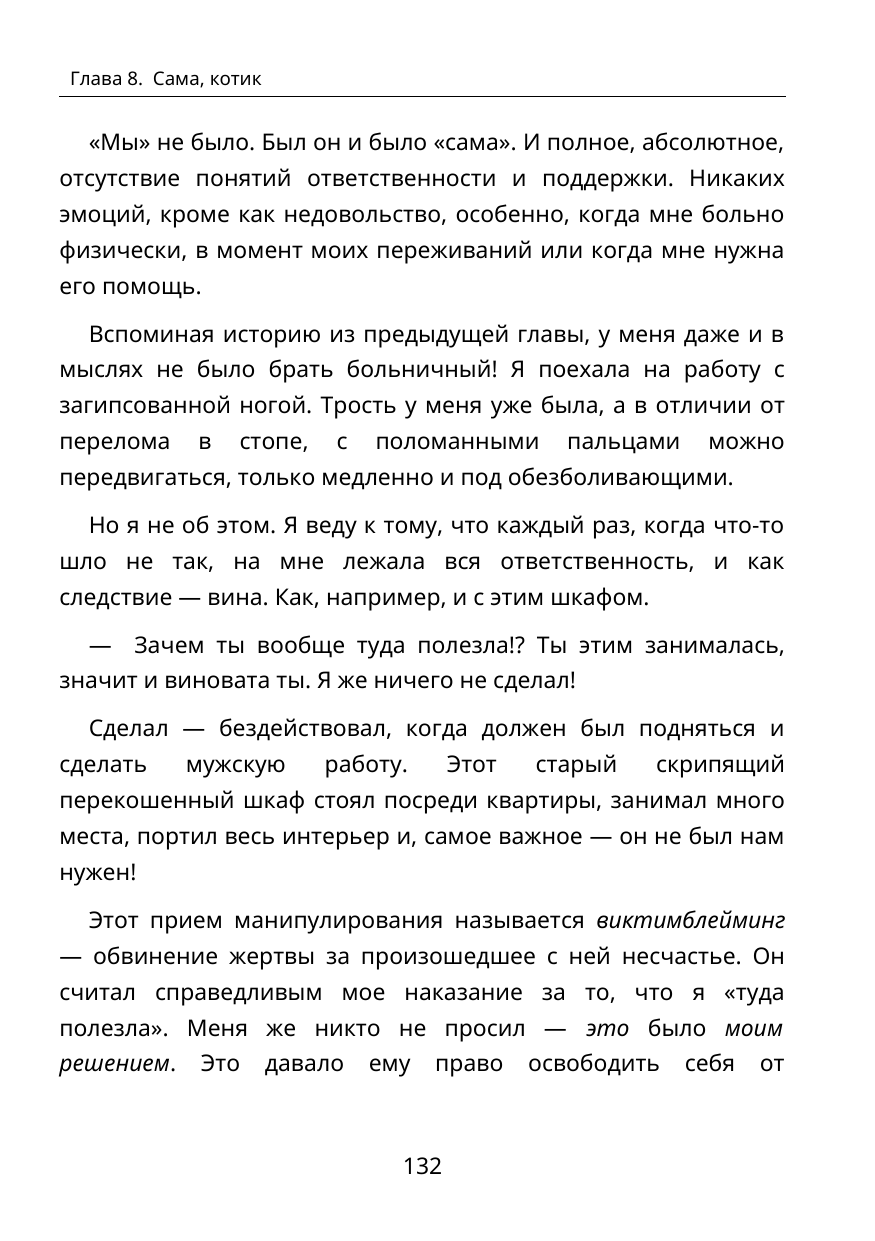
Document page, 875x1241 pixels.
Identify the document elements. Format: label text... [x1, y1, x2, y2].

text Но я не об этом. Я веду к тому, что каждый раз, когда что-то шло не так, на мне лежала вся ответственность, и как следствие — вина. Как, например, и с этим шкафом. [59, 509, 786, 612]
text Вспоминая историю из предыдущей главы, у меня даже и в мыслях не было брать больничный! Я поехала на работу с загипсованной ногой. Трость у меня уже была, а в отличии от перелома в стопе, с поломанными пальцами можно передвигаться, только медленно и под обезболивающими. [59, 317, 786, 492]
text Сделал — бездействовал, когда должен был подняться и сделать мужскую работу. Этот старый скрипящий перекошенный шкаф стоял посреди квартиры, занимал много места, портил весь интерьер и, самое важное — он не был нам нужен! [59, 712, 786, 887]
text «Мы» не было. Был он и было «сама». И полное, абсолютное, отсутствие понятий ответственности и поддержки. Никаких эмоций, кроме как недовольство, особенно, когда мне больно физически, в момент моих переживаний или когда мне нужна его помощь. [59, 126, 786, 301]
list Зачем ты вообще туда полезла!? Ты этим занималась, значит и виновата ты. Я же ничего не сделал! [59, 628, 786, 696]
text Этот прием манипулирования называется виктимблейминг — обвинение жертвы за произошедшее с ней несчастье. Он считал справедливым мое наказание за то, что я «туда полезла». Меня же никто не просил — это было моим решением. Это давало ему право освободить себя от [59, 904, 786, 1079]
